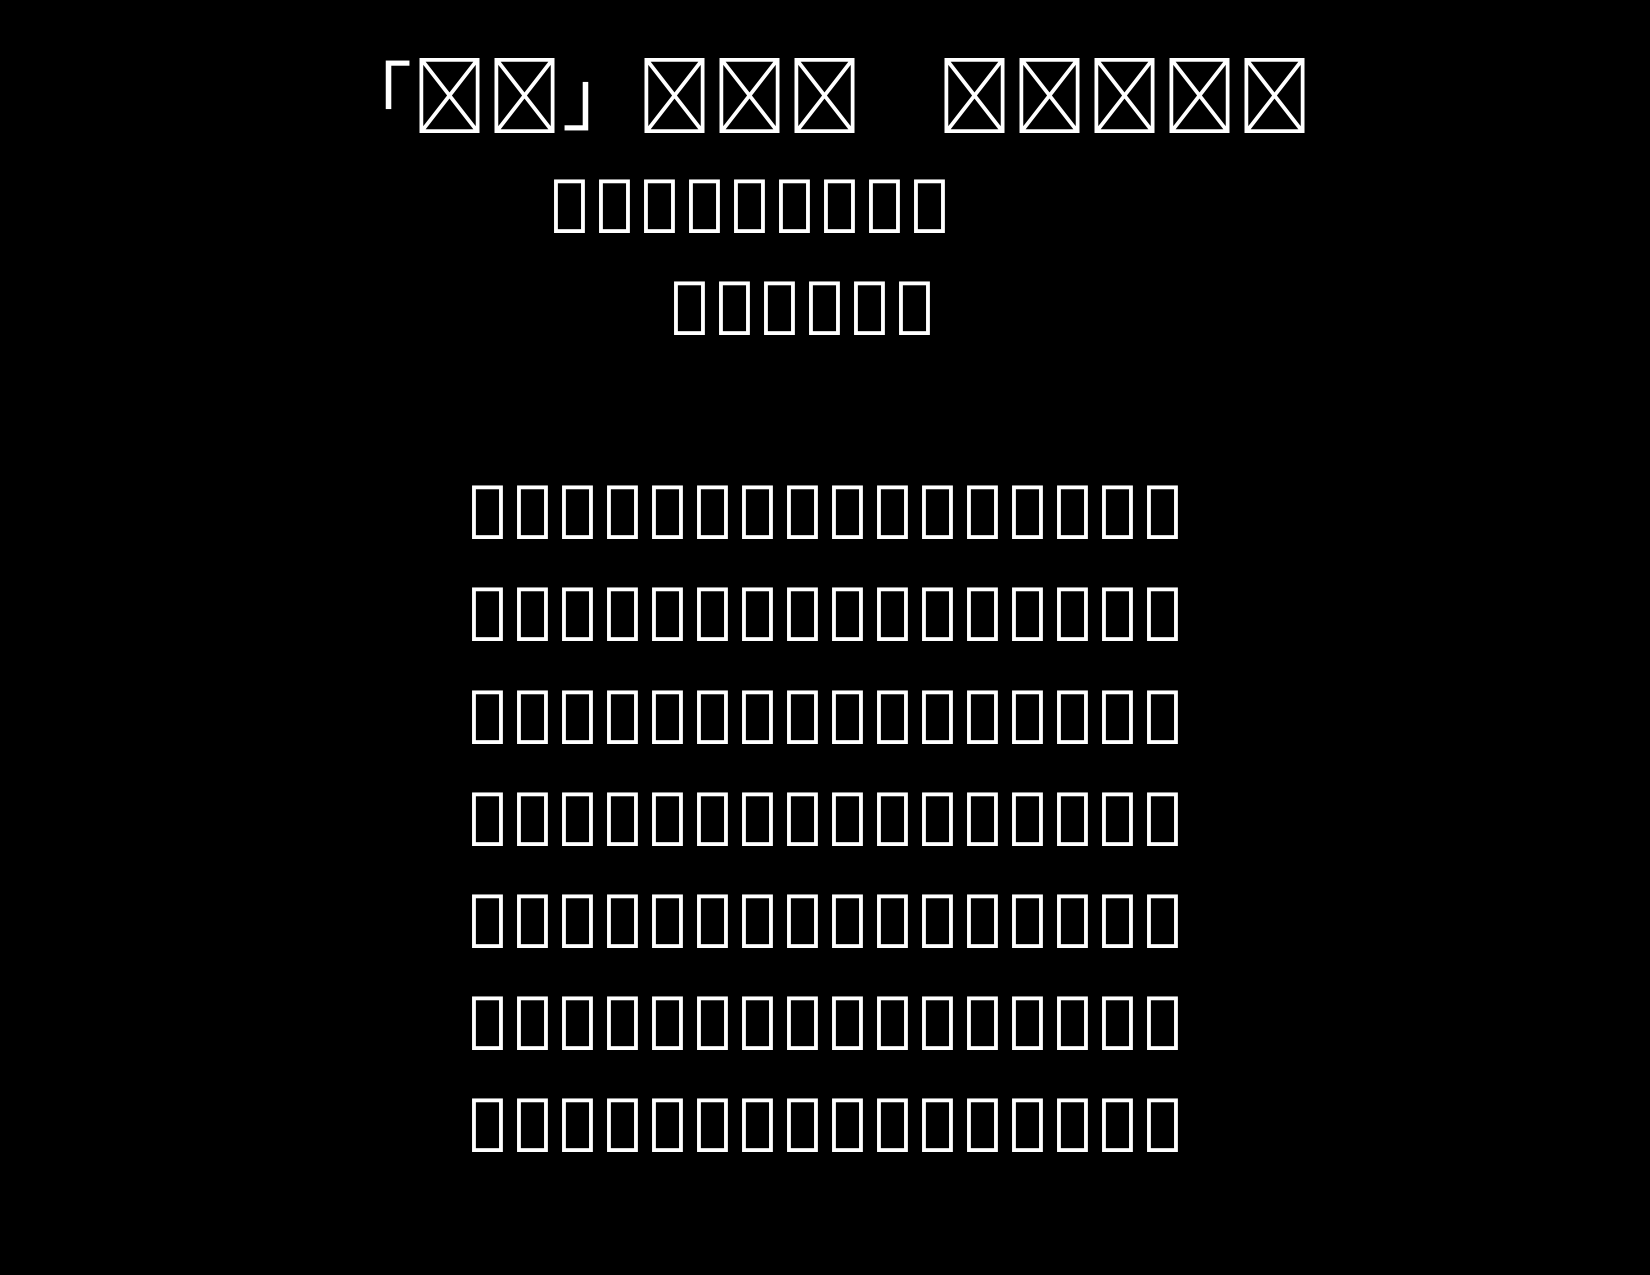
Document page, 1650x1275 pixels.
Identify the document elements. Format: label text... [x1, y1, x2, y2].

text 󱤧󱤘󱥣󱤉󱥃󱥠 [37, 255, 1612, 357]
text 󱤠󱤡󱤢󱤣󱤤󱤥󱤦󱤧󱤨󱤩󱤪󱤫󱤬󱤭󱤮󱤯 [37, 664, 1612, 766]
text 󱥀󱥁󱥂󱥃󱥄󱥅󱥆󱥇󱥈󱥉󱥊󱥋󱥌󱥍󱥎󱥏 [37, 868, 1612, 970]
text 󱥐󱥑󱥒󱥓󱥔󱥕󱥖󱥗󱥘󱥙󱥚󱥛󱥜󱥝󱥞󱥟 [37, 970, 1612, 1073]
text 「󱤿󱤽」󱤧󱤘󱥂 󱦐󱤌󱦜󱦜󱦑 [37, 37, 1612, 146]
text 󱤀󱤁󱤂󱤃󱤄󱤅󱤆󱤇󱤈󱤉󱤊󱤋󱤌󱤍󱤎󱤏 [37, 459, 1612, 562]
text 󱤰󱤱󱤲󱤳󱤴󱤵󱤶󱤷󱤸󱤹󱤺󱤻󱤼󱤽󱤾󱤿 [37, 766, 1612, 868]
text 󱤐󱤑󱤒󱤓󱤔󱤕󱤖󱤗󱤘󱤙󱤚󱤛󱤜󱤝󱤞󱤟 [37, 562, 1612, 664]
text 󱤧󱤘󱥳󱤉󱥠󱥮󱤙󱤿󱥮 [37, 146, 1612, 255]
text 󱥠󱥡󱥢󱥣󱥤󱥥󱥦󱥧󱥨󱥩󱥪󱥫󱥬󱥭󱥮󱥯 [37, 1073, 1612, 1175]
